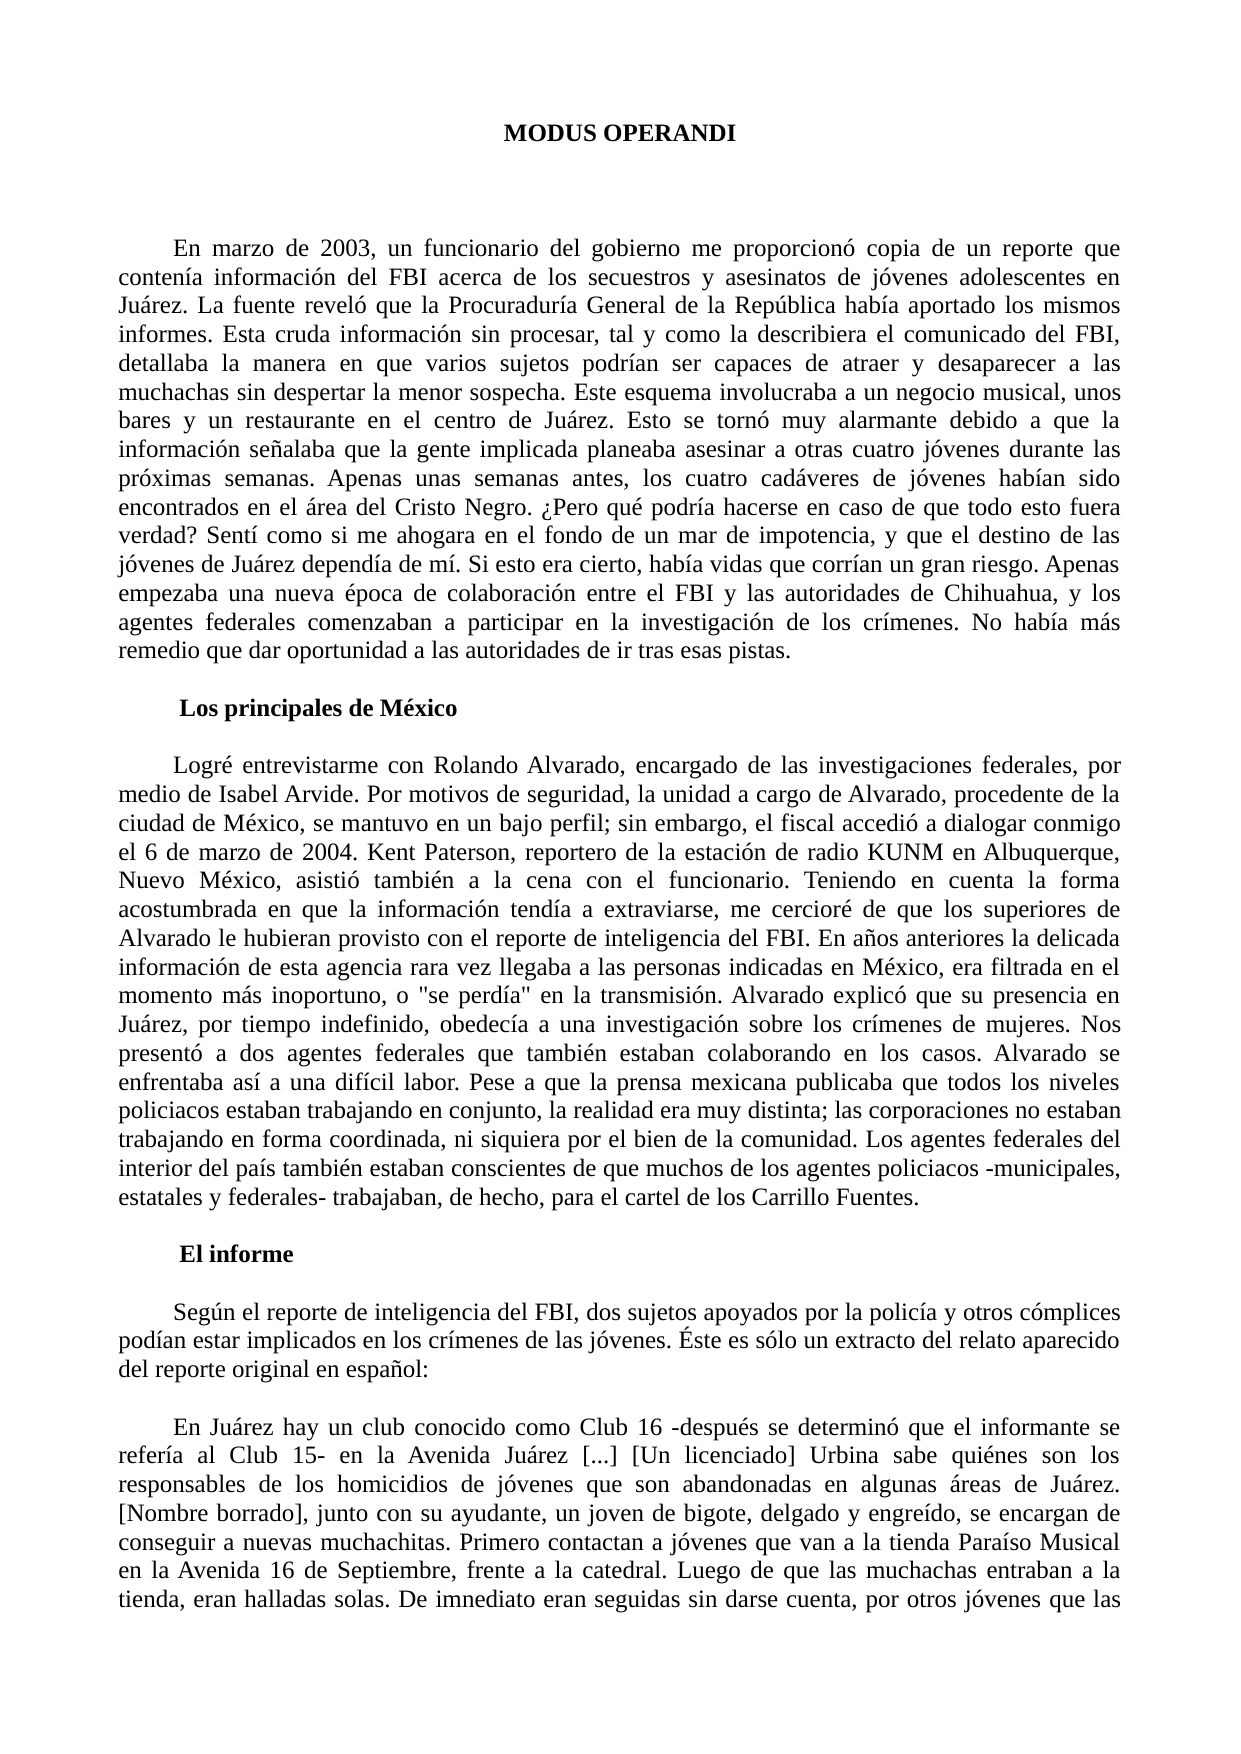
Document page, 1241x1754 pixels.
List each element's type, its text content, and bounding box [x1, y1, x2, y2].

text En Juárez hay un club conocido como Club 16 -después se determinó que el informante se refería al Club 15- en la Avenida Juárez [...] [Un licenciado] Urbina sabe quiénes son los responsables de los homicidios de jóvenes que son abandonadas en algunas áreas de Juárez. [Nombre borrado], junto con su ayudante, un joven de bigote, delgado y engreído, se encargan de conseguir a nuevas muchachitas. Primero contactan a jóvenes que van a la tienda Paraíso Musical en la Avenida 16 de Septiembre, frente a la catedral. Luego de que las muchachas entraban a la tienda, eran halladas solas. De imnediato eran seguidas sin darse cuenta, por otros jóvenes que las [118, 1412, 1122, 1613]
text Según el reporte de inteligencia del FBI, dos sujetos apoyados por la policía y otros cómplices podían estar implicados en los crímenes de las jóvenes. Éste es sólo un extracto del relato aparecido del reporte original en español: [118, 1297, 1122, 1383]
text El informe [118, 1239, 1122, 1268]
text En marzo de 2003, un funcionario del gobierno me proporcionó copia de un reporte que contenía información del FBI acerca de los secuestros y asesinatos de jóvenes adolescentes en Juárez. La fuente reveló que la Procuraduría General de la República había aportado los mismos informes. Esta cruda información sin procesar, tal y como la describiera el comunicado del FBI, detallaba la manera en que varios sujetos podrían ser capaces de atraer y desaparecer a las muchachas sin despertar la menor sospecha. Este esquema involucraba a un negocio musical, unos bares y un restaurante en el centro de Juárez. Esto se tornó muy alarmante debido a que la información señalaba que la gente implicada planeaba asesinar a otras cuatro jóvenes durante las próximas semanas. Apenas unas semanas antes, los cuatro cadáveres de jóvenes habían sido encontrados en el área del Cristo Negro. ¿Pero qué podría hacerse en caso de que todo esto fuera verdad? Sentí como si me ahogara en el fondo de un mar de impotencia, y que el destino de las jóvenes de Juárez dependía de mí. Si esto era cierto, había vidas que corrían un gran riesgo. Apenas empezaba una nueva época de colaboración entre el FBI y las autoridades de Chihuahua, y los agentes federales comenzaban a participar en la investigación de los crímenes. No había más remedio que dar oportunidad a las autoridades de ir tras esas pistas. [118, 233, 1122, 664]
text Los principales de México [118, 693, 1122, 722]
text Logré entrevistarme con Rolando Alvarado, encargado de las investigaciones federales, por medio de Isabel Arvide. Por motivos de seguridad, la unidad a cargo de Alvarado, procedente de la ciudad de México, se mantuvo en un bajo perfil; sin embargo, el fiscal accedió a dialogar conmigo el 6 de marzo de 2004. Kent Paterson, reportero de la estación de radio KUNM en Albuquerque, Nuevo México, asistió también a la cena con el funcionario. Teniendo en cuenta la forma acostumbrada en que la información tendía a extraviarse, me cercioré de que los superiores de Alvarado le hubieran provisto con el reporte de inteligencia del FBI. En años anteriores la delicada información de esta agencia rara vez llegaba a las personas indicadas en México, era filtrada en el momento más inoportuno, o "se perdía" en la transmisión. Alvarado explicó que su presencia en Juárez, por tiempo indefinido, obedecía a una investigación sobre los crímenes de mujeres. Nos presentó a dos agentes federales que también estaban colaborando en los casos. Alvarado se enfrentaba así a una difícil labor. Pese a que la prensa mexicana publicaba que todos los niveles policiacos estaban trabajando en conjunto, la realidad era muy distinta; las corporaciones no estaban trabajando en forma coordinada, ni siquiera por el bien de la comunidad. Los agentes federales del interior del país también estaban conscientes de que muchos de los agentes policiacos -municipales, estatales y federales- trabajaban, de hecho, para el cartel de los Carrillo Fuentes. [118, 751, 1122, 1211]
text MODUS OPERANDI [118, 118, 1122, 147]
